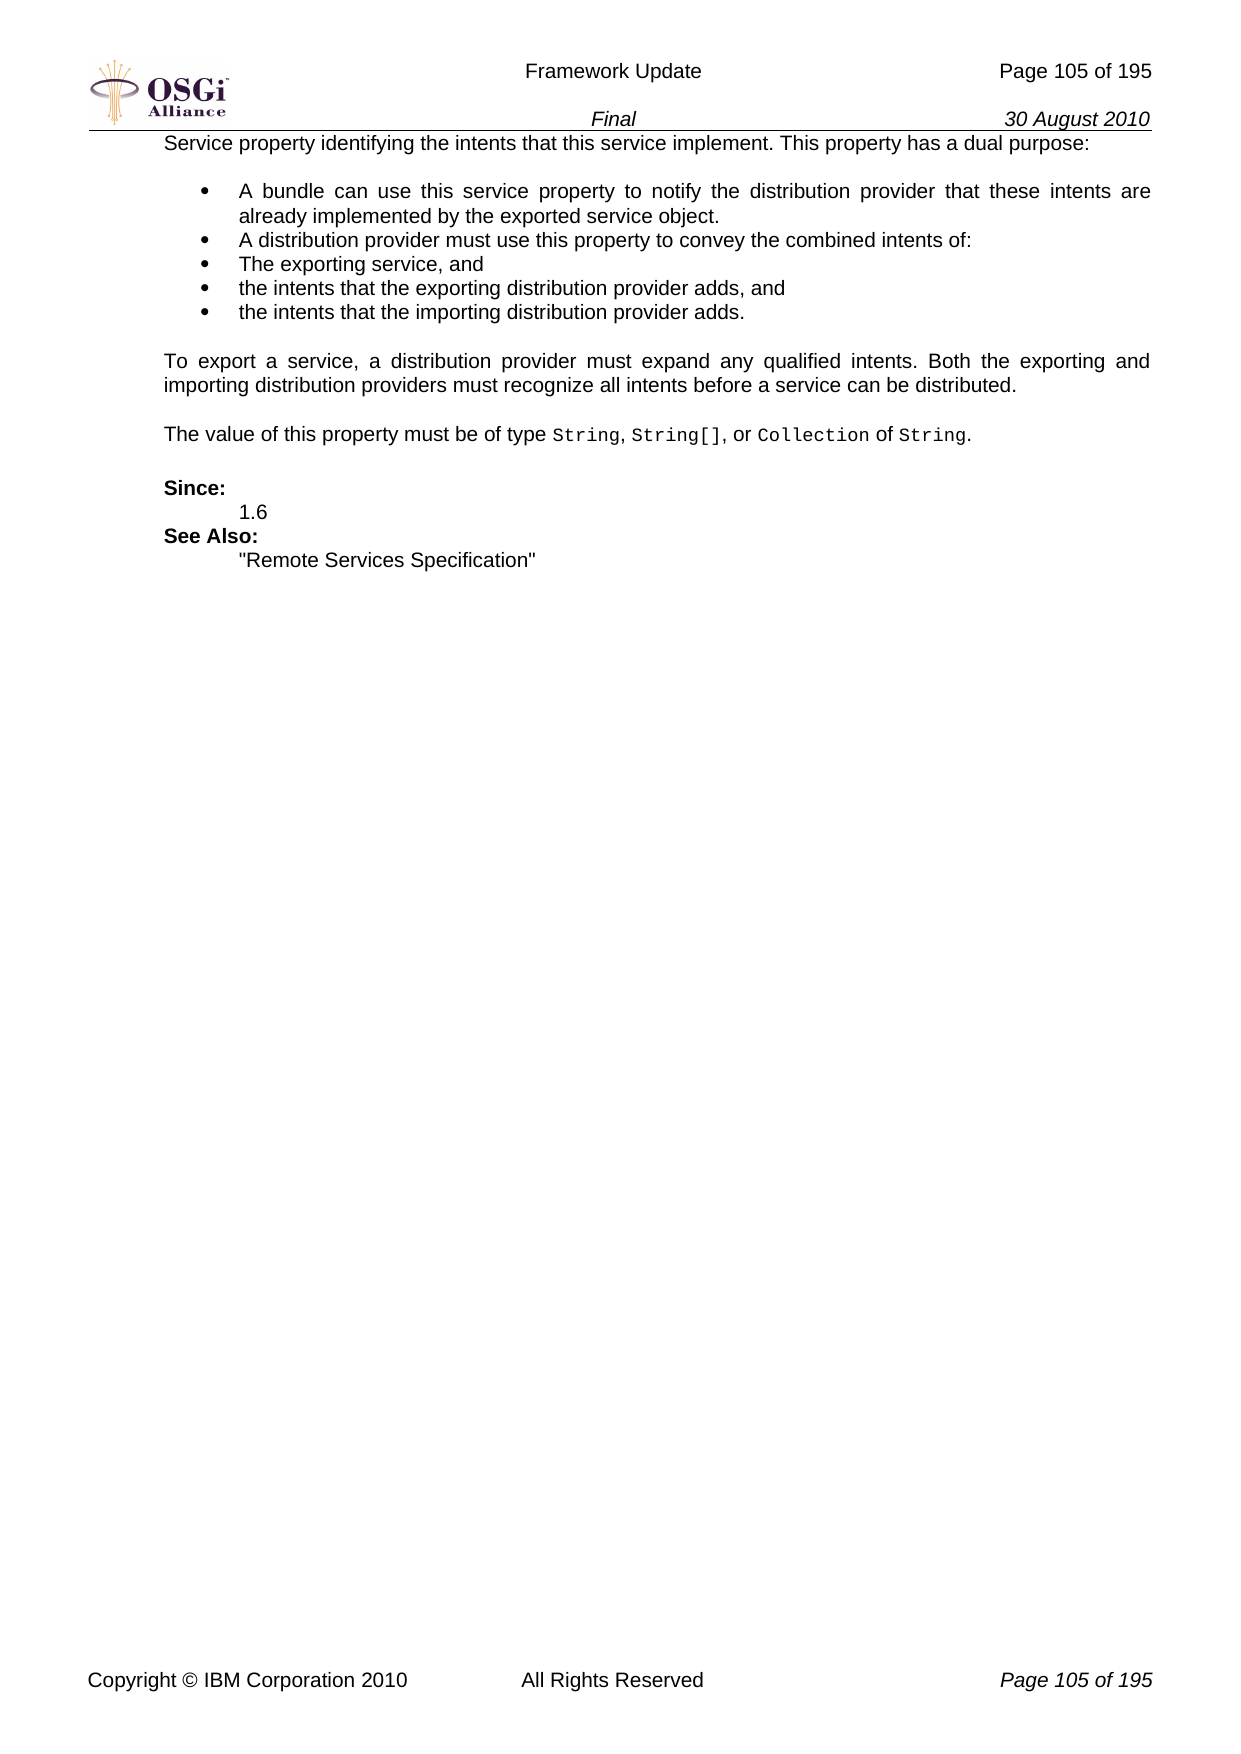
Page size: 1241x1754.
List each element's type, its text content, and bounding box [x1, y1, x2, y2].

text Since: [163, 476, 1152, 500]
text To export a service, a distribution provider must expand any qualified intents. Both the exporting and importing distribution providers must recognize all intents before a service can be distributed. [163, 349, 1152, 397]
list the intents that the exporting distribution provider adds, and [201, 276, 1152, 299]
text 1.6 [238, 500, 1152, 524]
list The exporting service, and [201, 251, 1152, 276]
text Service property identifying the intents that this service implement. This property has a dual purpose: [163, 131, 1152, 154]
list the intents that the importing distribution provider adds. [201, 299, 1152, 324]
text The value of this property must be of type String, String[], or Collection of String. [163, 422, 1152, 447]
list A bundle can use this service property to notify the distribution provider that these intents are already implemented by the exported service object. [201, 179, 1152, 227]
picture [90, 60, 230, 125]
list A distribution provider must use this property to convey the combined intents of: [201, 227, 1152, 251]
text "Remote Services Specification" [238, 548, 1152, 572]
text See Also: [163, 524, 1152, 548]
